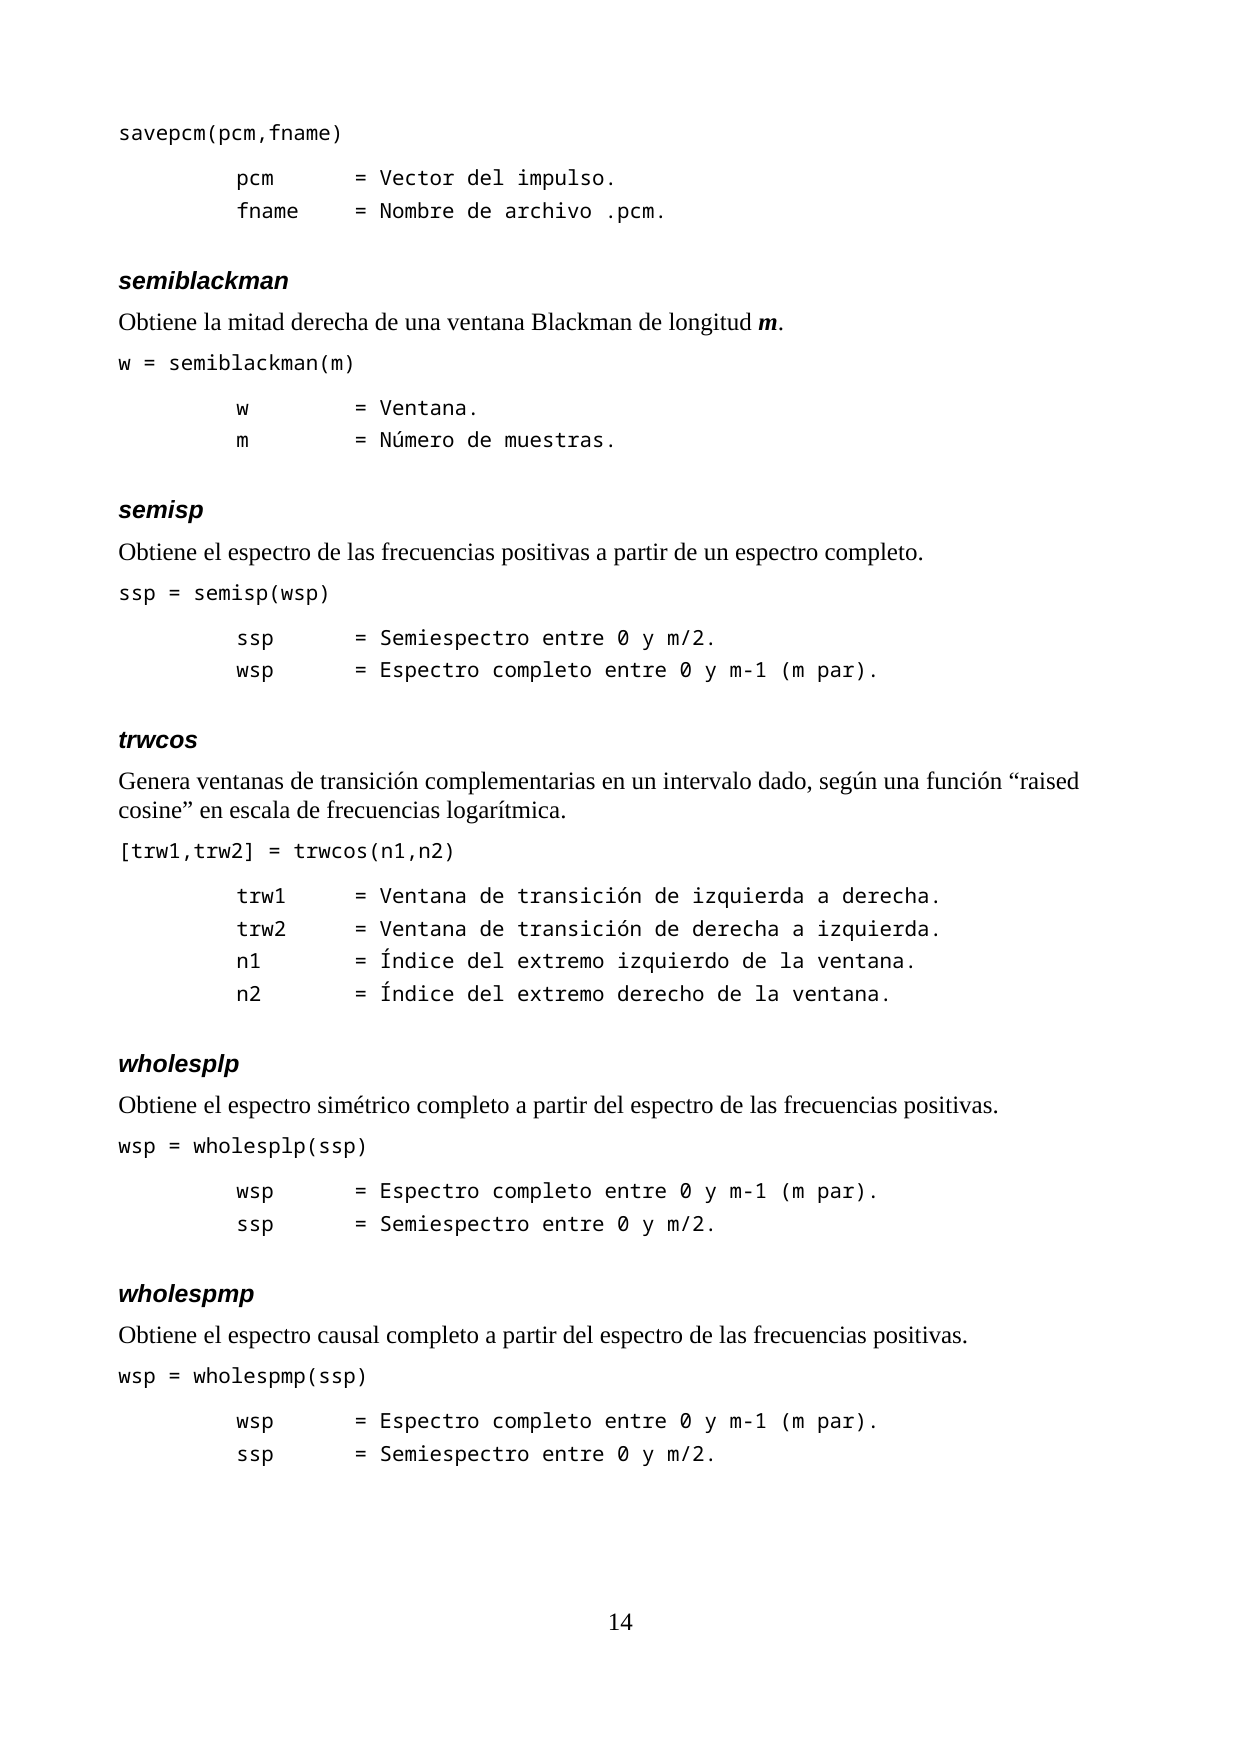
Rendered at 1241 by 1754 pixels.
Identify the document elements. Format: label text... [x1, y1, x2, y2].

text savepcm(pcm,fname) [118, 118, 1122, 147]
text wsp = wholesplp(ssp) [118, 1131, 1122, 1160]
text Obtiene la mitad derecha de una ventana Blackman de longitud m. [118, 307, 1122, 336]
text Genera ventanas de transición complementarias en un intervalo dado, según una función “raised cosine” en escala de frecuencias logarítmica. [118, 766, 1122, 824]
text ssp = Semiespectro entre 0 y m/2. wsp = Espectro completo entre 0 y m-1 (m par). [118, 623, 1122, 684]
text wsp = wholespmp(ssp) [118, 1361, 1122, 1389]
text trw1 = Ventana de transición de izquierda a derecha. trw2 = Ventana de transición de derecha a izquierda. n1 = Índice del extremo izquierdo de la ventana. n2 = Índice del extremo derecho de la ventana. [118, 881, 1122, 1007]
text w = semiblackman(m) [118, 348, 1122, 376]
text Obtiene el espectro de las frecuencias positivas a partir de un espectro completo. [118, 537, 1122, 565]
text pcm = Vector del impulso. fname = Nombre de archivo .pcm. [118, 163, 1122, 224]
text Obtiene el espectro simétrico completo a partir del espectro de las frecuencias positivas. [118, 1090, 1122, 1119]
text wsp = Espectro completo entre 0 y m-1 (m par). ssp = Semiespectro entre 0 y m/2. [118, 1176, 1122, 1237]
text Obtiene el espectro causal completo a partir del espectro de las frecuencias positivas. [118, 1320, 1122, 1349]
subtitle semiblackman [118, 266, 1122, 294]
subtitle trwcos [118, 725, 1122, 754]
text w = Ventana. m = Número de muestras. [118, 393, 1122, 454]
subtitle wholesplp [118, 1049, 1122, 1078]
text [trw1,trw2] = trwcos(n1,n2) [118, 836, 1122, 865]
text wsp = Espectro completo entre 0 y m-1 (m par). ssp = Semiespectro entre 0 y m/2. [118, 1406, 1122, 1467]
subtitle wholespmp [118, 1279, 1122, 1307]
text ssp = semisp(wsp) [118, 578, 1122, 606]
subtitle semisp [118, 496, 1122, 524]
